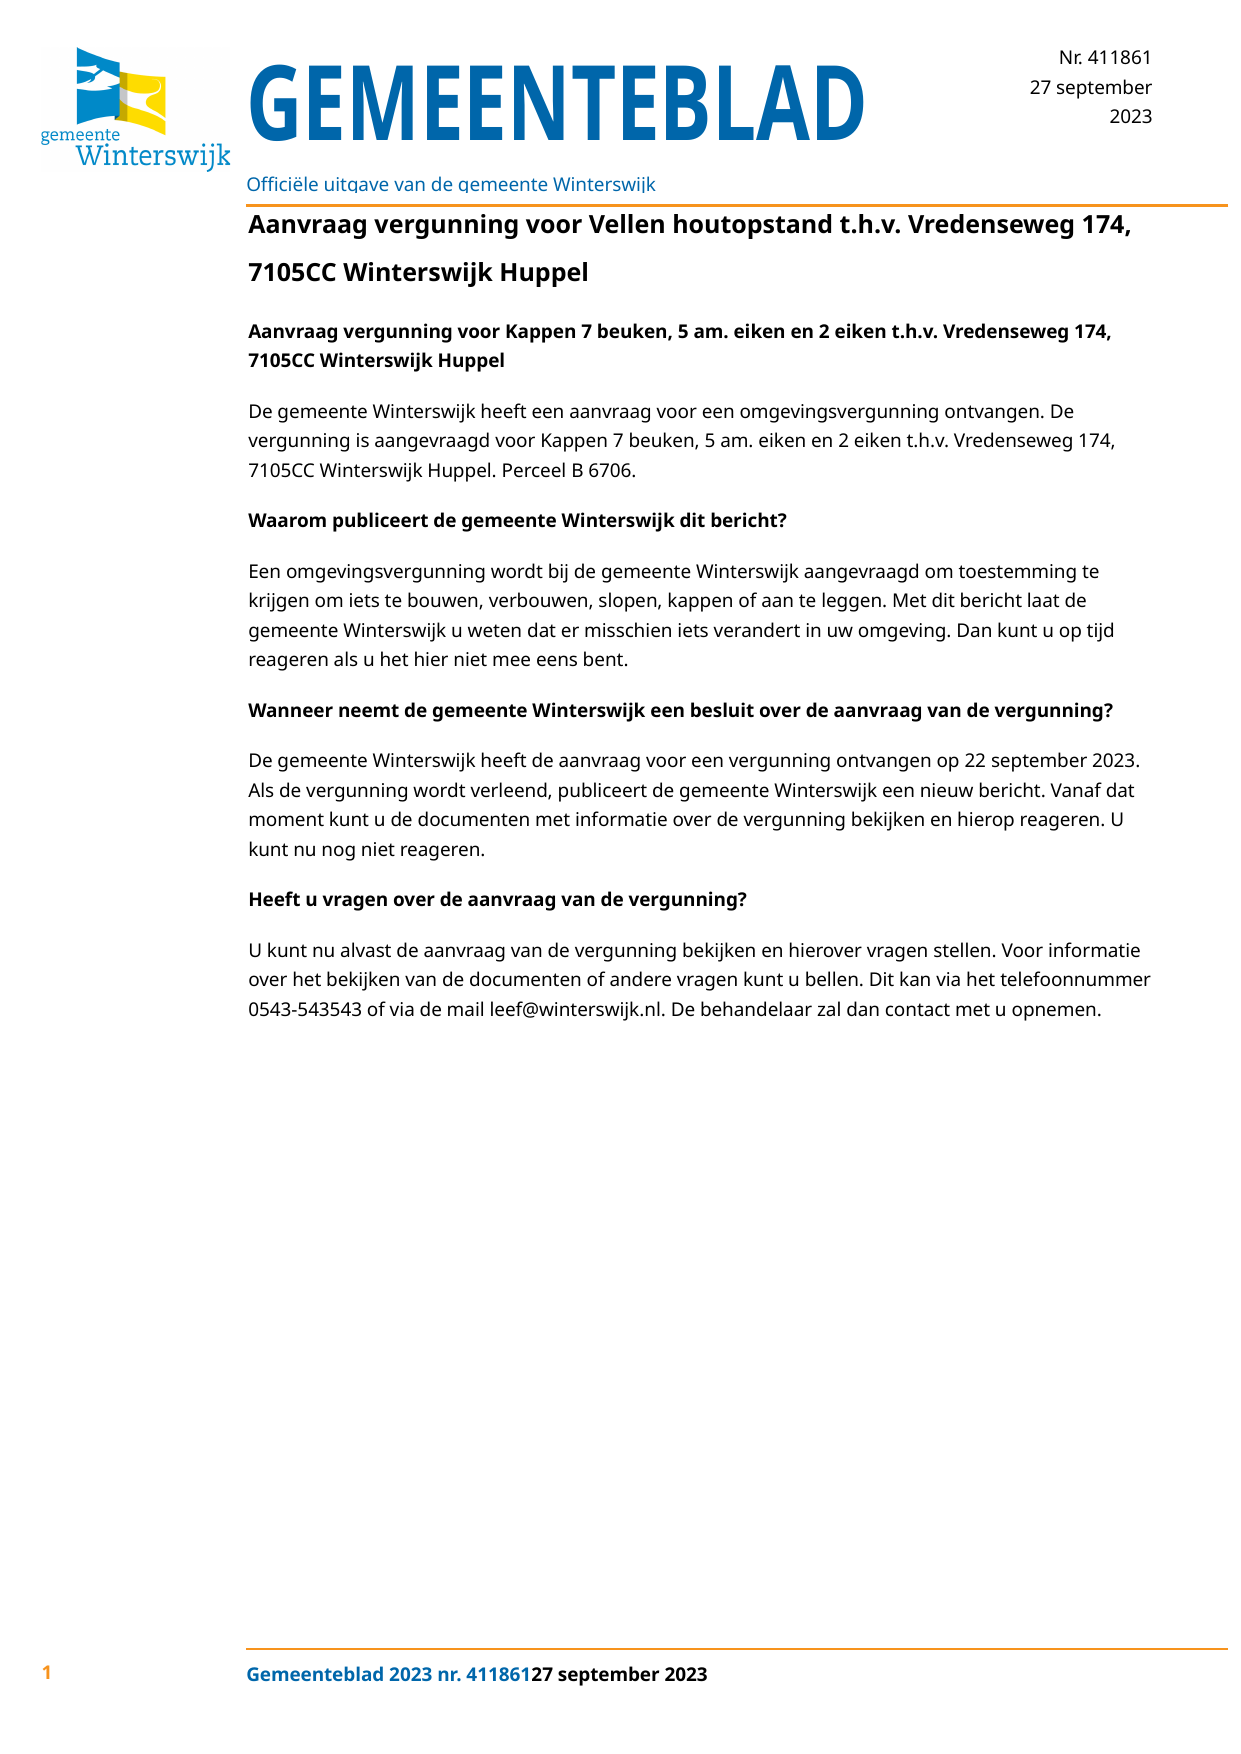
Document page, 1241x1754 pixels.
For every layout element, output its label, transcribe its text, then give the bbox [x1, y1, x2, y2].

text Aanvraag vergunning voor Kappen 7 beuken, 5 am. eiken en 2 eiken t.h.v. Vredenseweg 174, 7105CC Winterswijk Huppel [248, 318, 1152, 373]
text Een omgevingsvergunning wordt bij de gemeente Winterswijk aangevraagd om toestemming te krijgen om iets te bouwen, verbouwen, slopen, kappen of aan te leggen. Met dit bericht laat de gemeente Winterswijk u weten dat er misschien iets verandert in uw omgeving. Dan kunt u op tijd reageren als u het hier niet mee eens bent. [248, 558, 1152, 672]
picture [225, 153, 231, 162]
text Heeft u vragen over de aanvraag van de vergunning? [248, 887, 1152, 912]
text U kunt nu alvast de aanvraag van de vergunning bekijken en hierover vragen stellen. Voor informatie over het bekijken van de documenten of andere vragen kunt u bellen. Dit kan via het telefoonnummer 0543-543543 of via de mail leef@winterswijk.nl. De behandelaar zal dan contact met u opnemen. [248, 937, 1152, 1022]
text Wanneer neemt de gemeente Winterswijk een besluit over de aanvraag van de vergunning? [248, 697, 1152, 723]
text De gemeente Winterswijk heeft een aanvraag voor een omgevingsvergunning ontvangen. De vergunning is aangevraagd voor Kappen 7 beuken, 5 am. eiken en 2 eiken t.h.v. Vredenseweg 174, 7105CC Winterswijk Huppel. Perceel B 6706. [248, 398, 1152, 483]
picture [41, 47, 231, 172]
text Waarom publiceert de gemeente Winterswijk dit bericht? [248, 507, 1152, 533]
text Aanvraag vergunning voor Vellen houtopstand t.h.v. Vredenseweg 174, 7105CC Winterswijk Huppel [248, 207, 1152, 288]
text De gemeente Winterswijk heeft de aanvraag voor een vergunning ontvangen op 22 september 2023. Als de vergunning wordt verleend, publiceert de gemeente Winterswijk een nieuw bericht. Vanaf dat moment kunt u de documenten met informatie over de vergunning bekijken en hierop reageren. U kunt nu nog niet reageren. [248, 747, 1152, 862]
